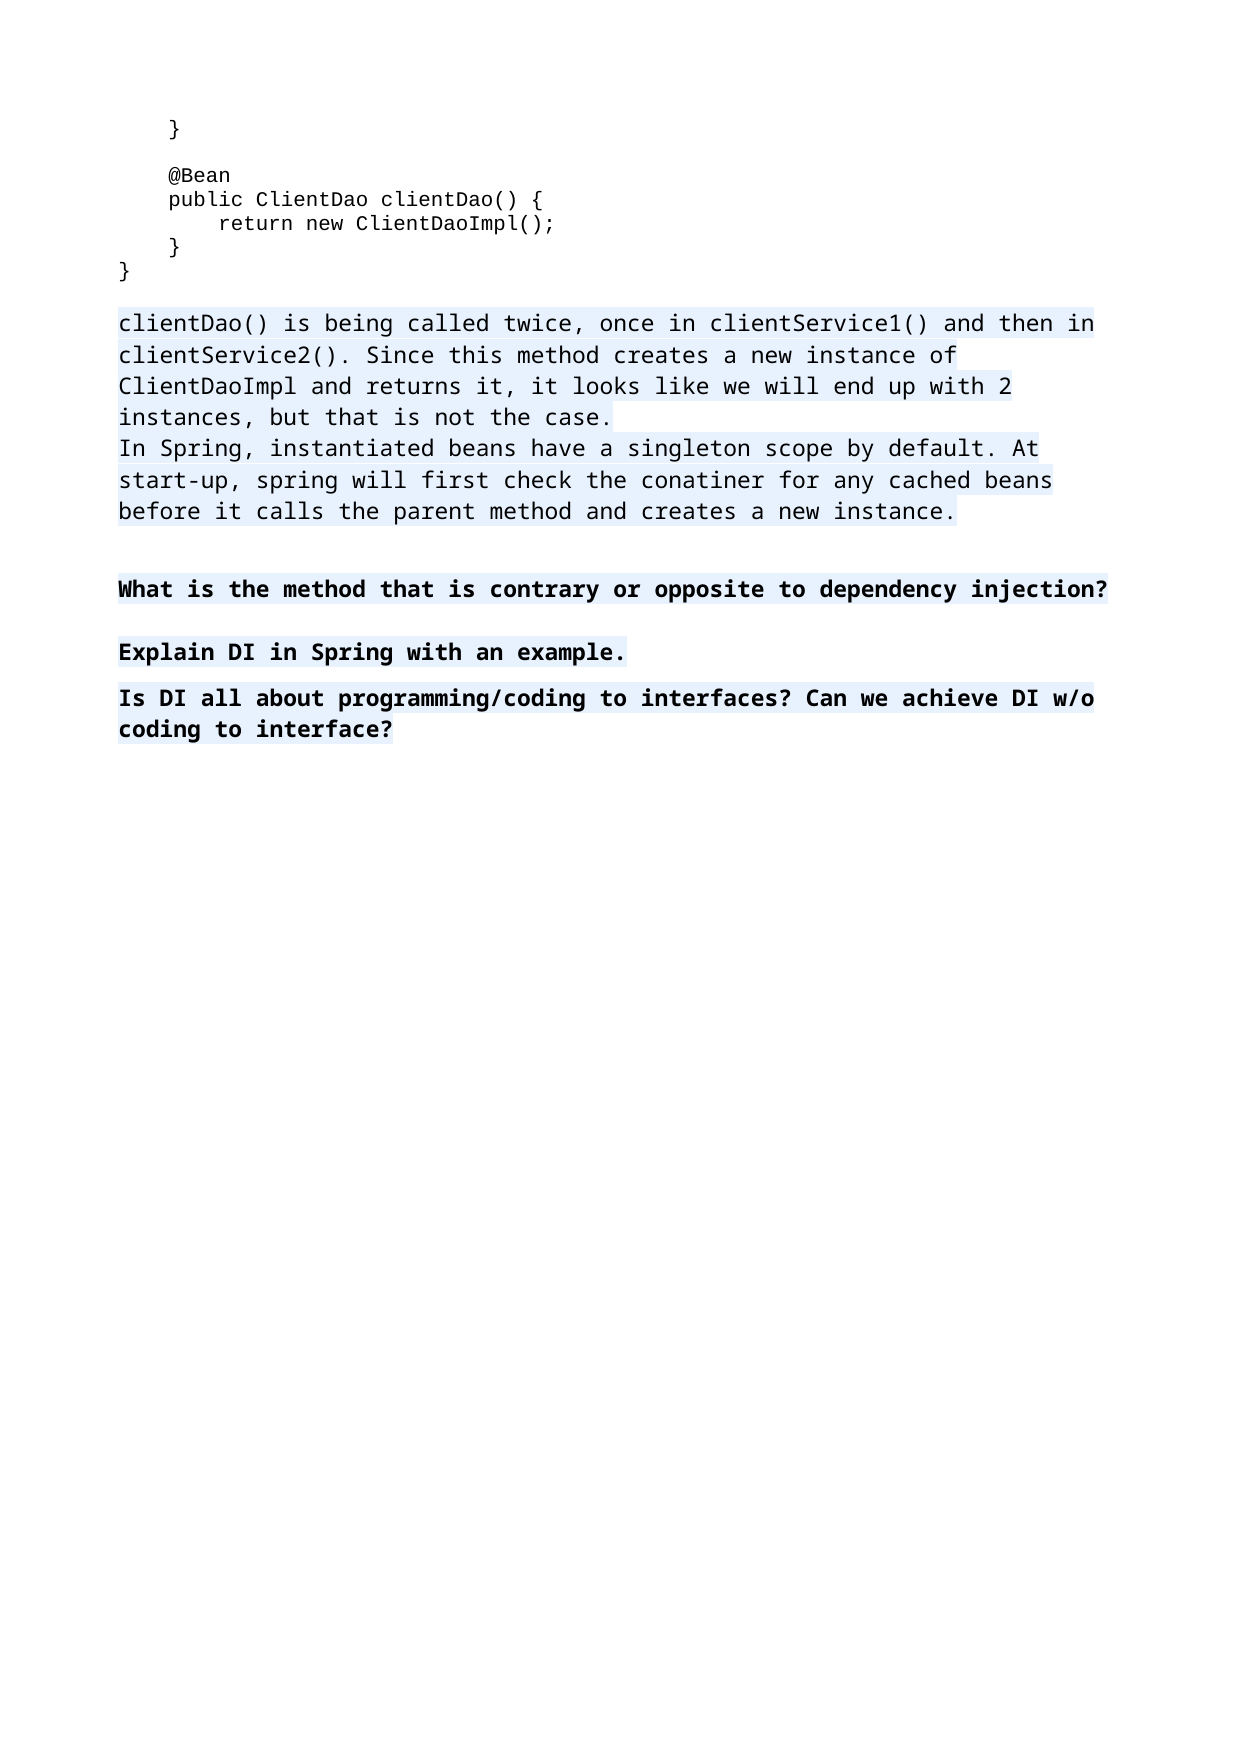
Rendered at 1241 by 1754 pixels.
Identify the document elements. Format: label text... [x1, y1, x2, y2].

text Explain DI in Spring with an example. [118, 636, 1122, 667]
text clientDao() is being called twice, once in clientService1() and then in clientService2(). Since this method creates a new instance of ClientDaoImpl and returns it, it looks like we will end up with 2 instances, but that is not the case. [118, 307, 1122, 432]
text What is the method that is contrary or opposite to dependency injection? [118, 573, 1122, 604]
text } [118, 236, 1122, 260]
text Is DI all about programming/coding to interfaces? Can we achieve DI w/o coding to interface? [118, 682, 1122, 744]
text public ClientDao clientDao() { [118, 189, 1122, 213]
text } [118, 118, 1122, 142]
text @Bean [118, 165, 1122, 189]
text In Spring, instantiated beans have a singleton scope by default. At start-up, spring will first check the conatiner for any cached beans before it calls the parent method and creates a new instance. [118, 432, 1122, 526]
text return new ClientDaoImpl(); [118, 213, 1122, 236]
text } [118, 260, 1122, 284]
